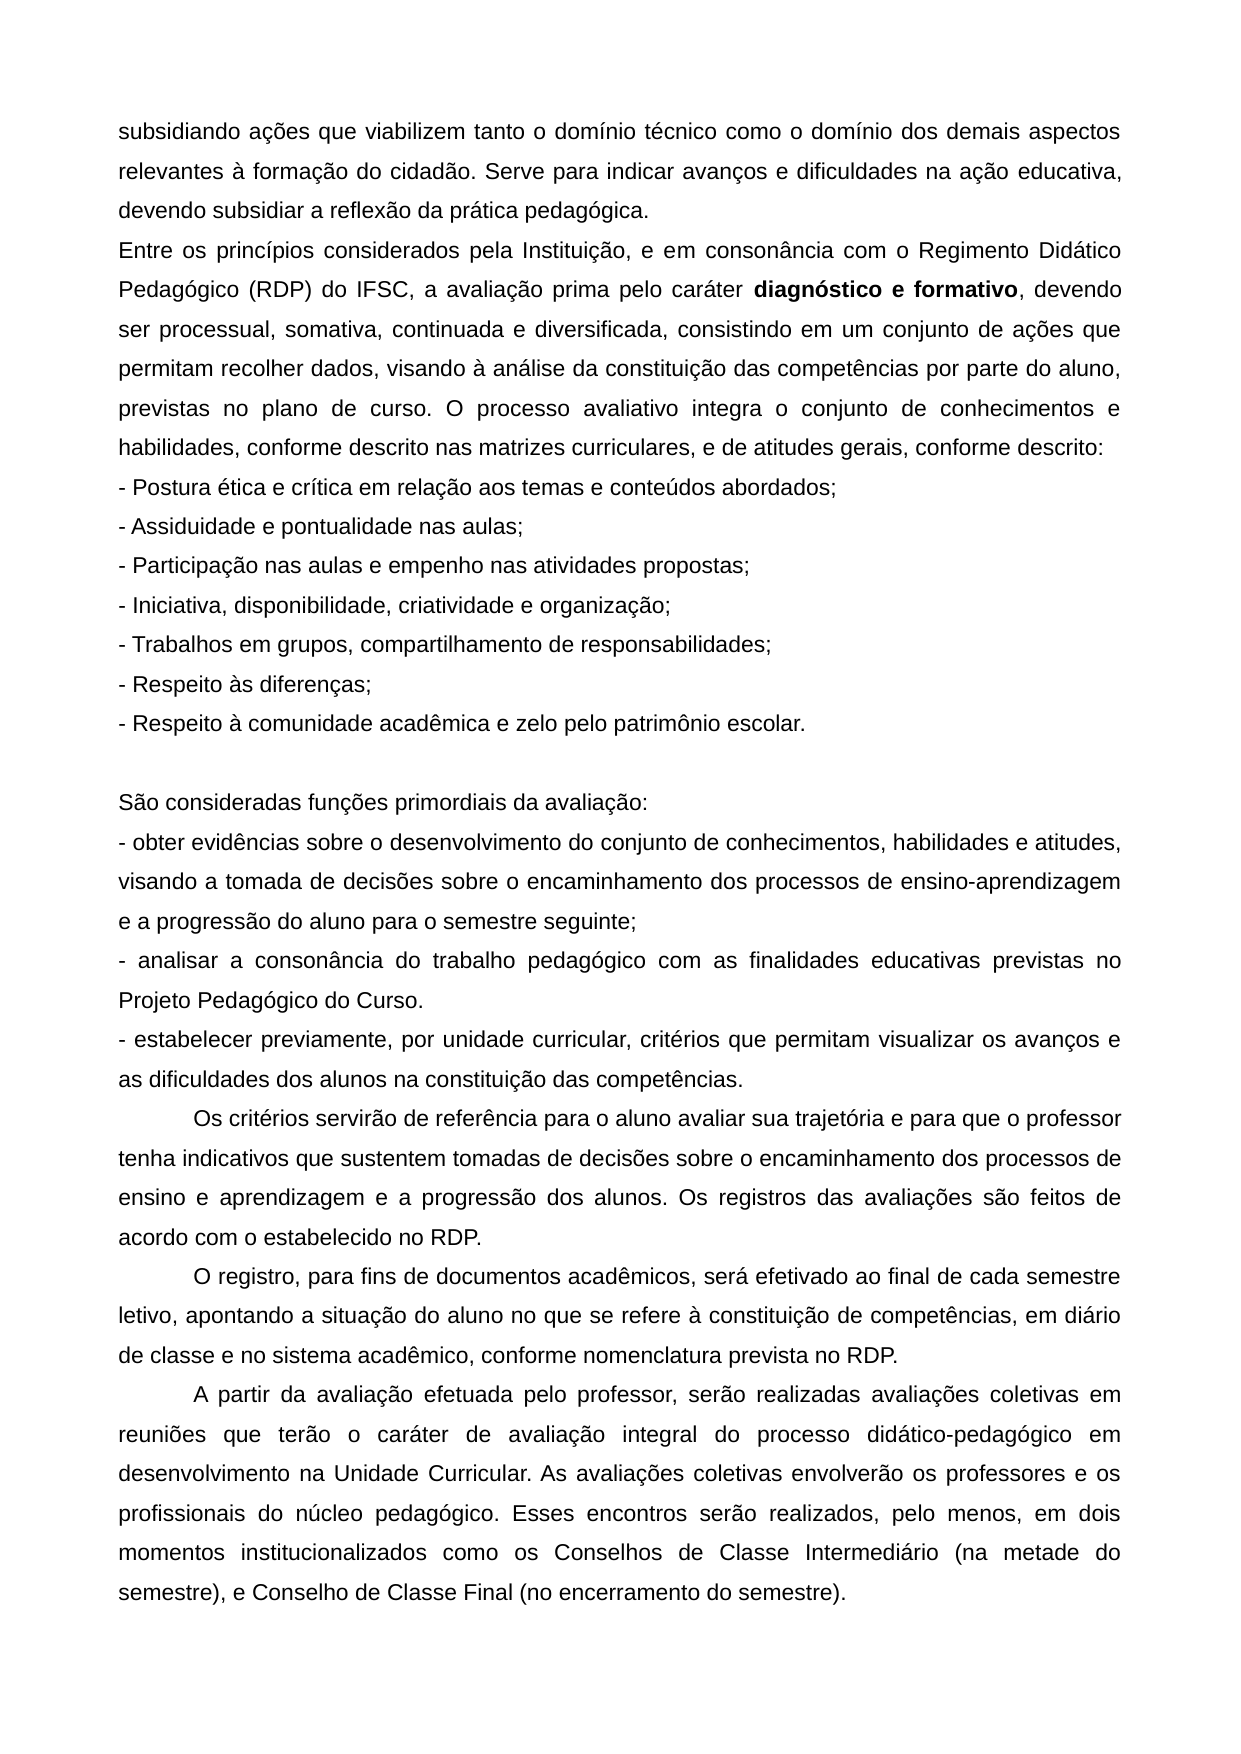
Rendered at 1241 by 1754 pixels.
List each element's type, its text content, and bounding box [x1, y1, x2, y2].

text São consideradas funções primordiais da avaliação: [118, 789, 1122, 816]
text A partir da avaliação efetuada pelo professor, serão realizadas avaliações coletivas em reuniões que terão o caráter de avaliação integral do processo didático-pedagógico em desenvolvimento na Unidade Curricular. As avaliações coletivas envolverão os professores e os profissionais do núcleo pedagógico. Esses encontros serão realizados, pelo menos, em dois momentos institucionalizados como os Conselhos de Classe Intermediário (na metade do semestre), e Conselho de Classe Final (no encerramento do semestre). [118, 1381, 1122, 1605]
text - Postura ética e crítica em relação aos temas e conteúdos abordados; [118, 473, 1122, 500]
text O registro, para fins de documentos acadêmicos, será efetivado ao final de cada semestre letivo, apontando a situação do aluno no que se refere à constituição de competências, em diário de classe e no sistema acadêmico, conforme nomenclatura prevista no RDP. [118, 1263, 1122, 1368]
text - analisar a consonância do trabalho pedagógico com as finalidades educativas previstas no Projeto Pedagógico do Curso. [118, 947, 1122, 1013]
text Os critérios servirão de referência para o aluno avaliar sua trajetória e para que o professor tenha indicativos que sustentem tomadas de decisões sobre o encaminhamento dos processos de ensino e aprendizagem e a progressão dos alunos. Os registros das avaliações são feitos de acordo com o estabelecido no RDP. [118, 1105, 1122, 1250]
text Entre os princípios considerados pela Instituição, e em consonância com o Regimento Didático Pedagógico (RDP) do IFSC, a avaliação prima pelo caráter diagnóstico e formativo, devendo ser processual, somativa, continuada e diversificada, consistindo em um conjunto de ações que permitam recolher dados, visando à análise da constituição das competências por parte do aluno, previstas no plano de curso. O processo avaliativo integra o conjunto de conhecimentos e habilidades, conforme descrito nas matrizes curriculares, e de atitudes gerais, conforme descrito: [118, 237, 1122, 460]
text - Assiduidade e pontualidade nas aulas; [118, 513, 1122, 539]
text - Participação nas aulas e empenho nas atividades propostas; [118, 552, 1122, 579]
text subsidiando ações que viabilizem tanto o domínio técnico como o domínio dos demais aspectos relevantes à formação do cidadão. Serve para indicar avanços e dificuldades na ação educativa, devendo subsidiar a reflexão da prática pedagógica. [118, 118, 1122, 223]
text - estabelecer previamente, por unidade curricular, critérios que permitam visualizar os avanços e as dificuldades dos alunos na constituição das competências. [118, 1026, 1122, 1092]
text - Iniciativa, disponibilidade, criatividade e organização; [118, 592, 1122, 618]
text - obter evidências sobre o desenvolvimento do conjunto de conhecimentos, habilidades e atitudes, visando a tomada de decisões sobre o encaminhamento dos processos de ensino-aprendizagem e a progressão do aluno para o semestre seguinte; [118, 829, 1122, 934]
text - Respeito à comunidade acadêmica e zelo pelo patrimônio escolar. [118, 710, 1122, 737]
text - Trabalhos em grupos, compartilhamento de responsabilidades; [118, 631, 1122, 658]
text - Respeito às diferenças; [118, 671, 1122, 697]
